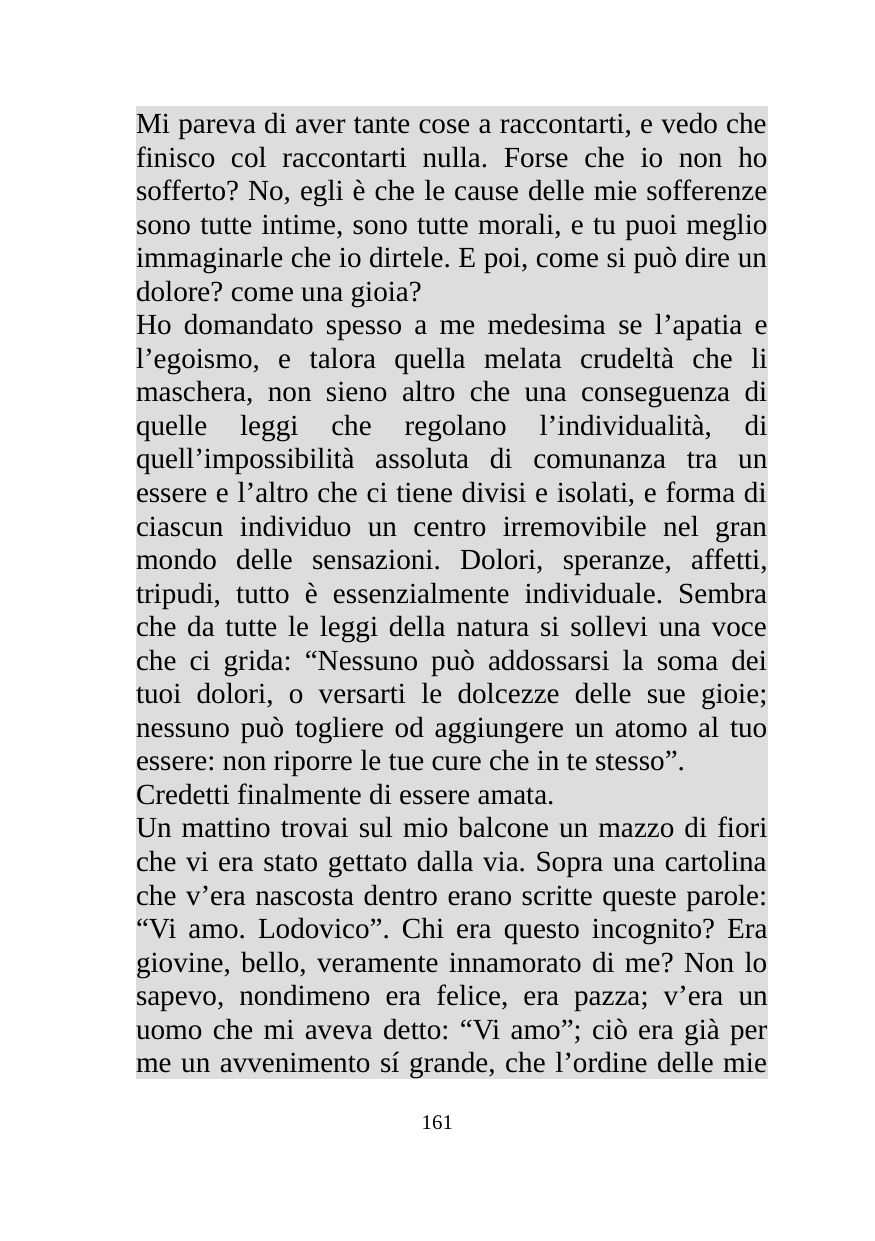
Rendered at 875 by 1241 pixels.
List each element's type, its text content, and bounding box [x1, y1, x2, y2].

text Ho domandato spesso a me medesima se l’apatia e l’egoismo, e talora quella melata crudeltà che li maschera, non sieno altro che una conseguenza di quelle leggi che regolano l’individualità, di quell’impossibilità assoluta di comunanza tra un essere e l’altro che ci tiene divisi e isolati, e forma di ciascun individuo un centro irremovibile nel gran mondo delle sensazioni. Dolori, speranze, affetti, tripudi, tutto è essenzialmente individuale. Sembra che da tutte le leggi della natura si sollevi una voce che ci grida: “Nessuno può addossarsi la soma dei tuoi dolori, o versarti le dolcezze delle sue gioie; nessuno può togliere od aggiungere un atomo al tuo essere: non riporre le tue cure che in te stesso”. [136, 307, 768, 777]
text Un mattino trovai sul mio balcone un mazzo di fiori che vi era stato gettato dalla via. Sopra una cartolina che v’era nascosta dentro erano scritte queste parole: “Vi amo. Lodovico”. Chi era questo incognito? Era giovine, bello, veramente innamorato di me? Non lo sapevo, nondimeno era felice, era pazza; v’era un uomo che mi aveva detto: “Vi amo”; ciò era già per me un avvenimento sí grande, che l’ordine delle mie [136, 811, 768, 1079]
text Mi pareva di aver tante cose a raccontarti, e vedo che finisco col raccontarti nulla. Forse che io non ho sofferto? No, egli è che le cause delle mie sofferenze sono tutte intime, sono tutte morali, e tu puoi meglio immaginarle che io dirtele. E poi, come si può dire un dolore? come una gioia? [136, 106, 768, 307]
text Credetti finalmente di essere amata. [136, 777, 768, 811]
